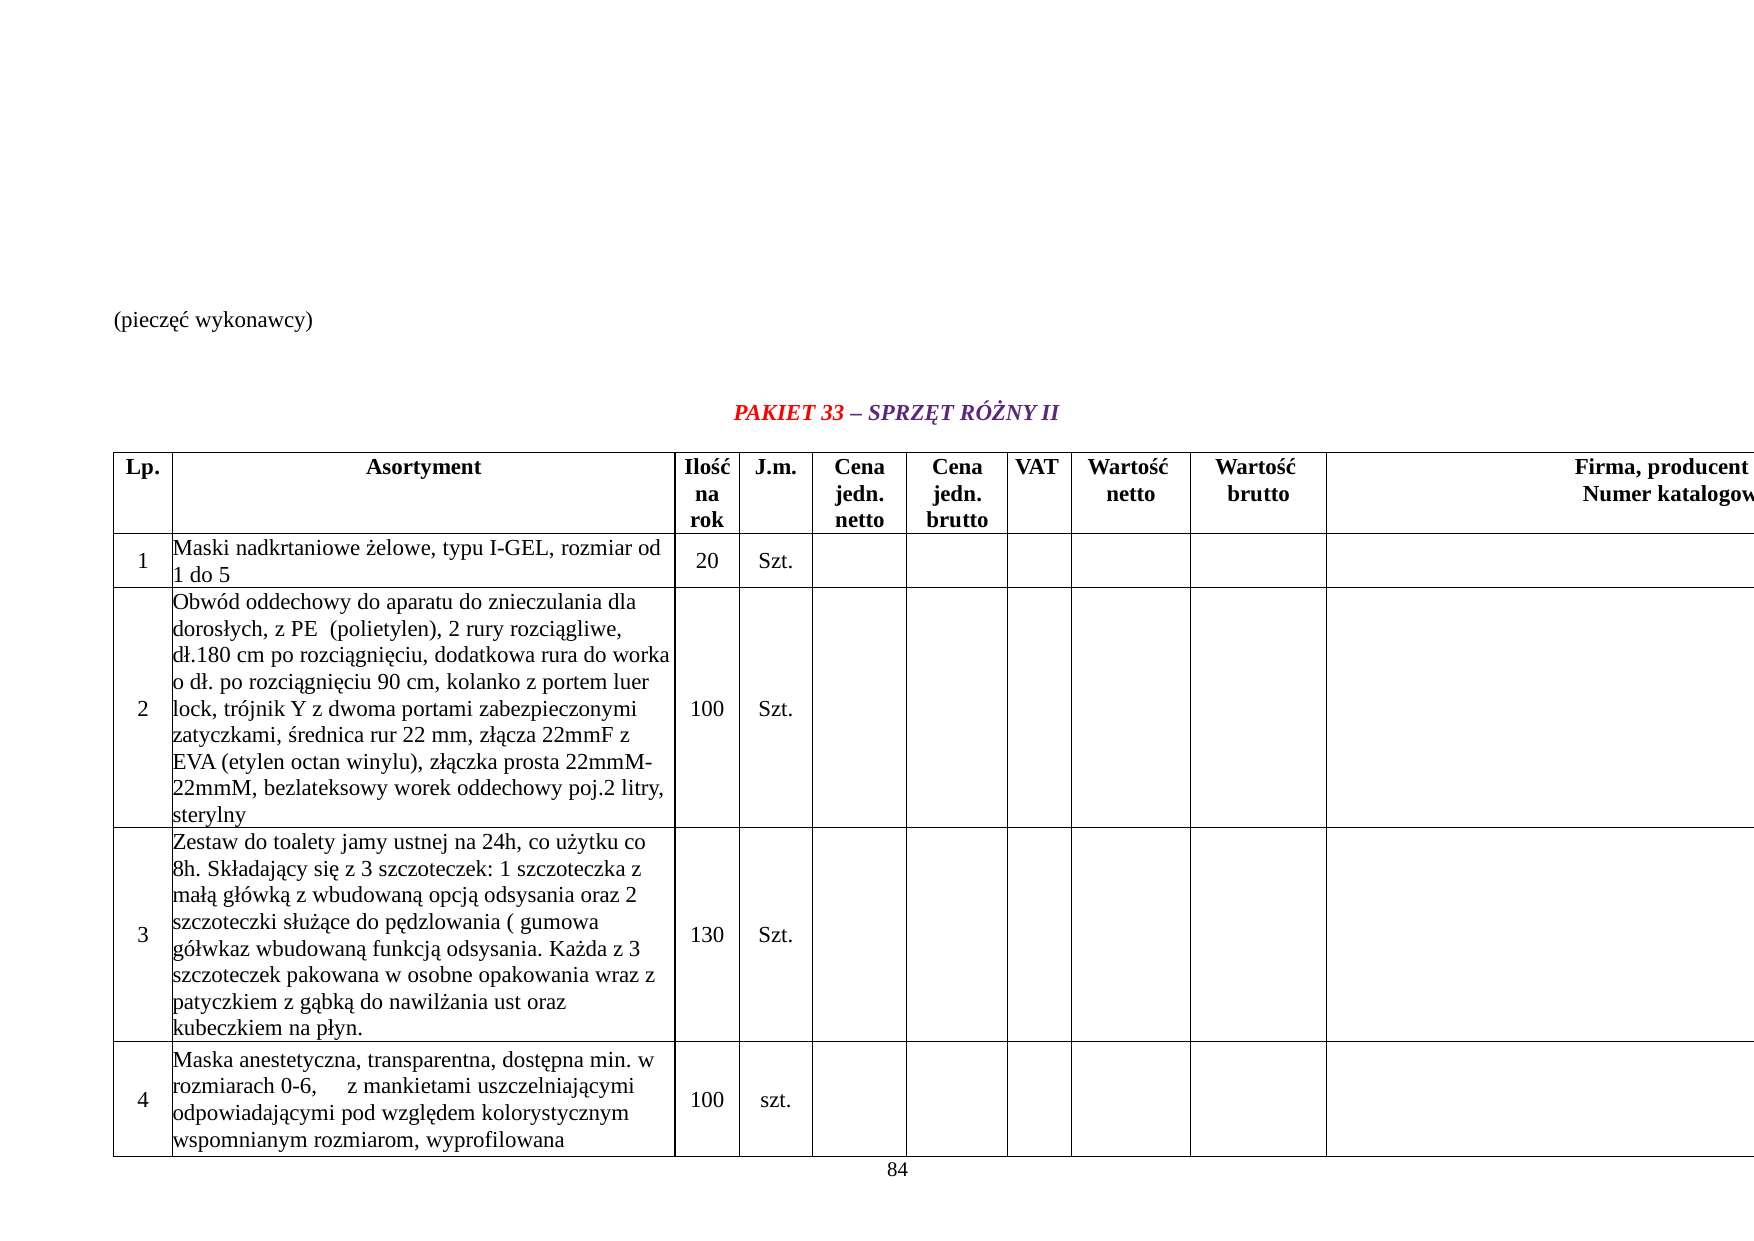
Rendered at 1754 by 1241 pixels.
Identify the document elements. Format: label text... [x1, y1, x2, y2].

table_cell Szt. [740, 828, 812, 1041]
table_cell [1072, 534, 1190, 587]
table_header Ilość na rok [676, 453, 739, 533]
table_cell [813, 588, 906, 827]
table_cell 130 [676, 828, 739, 1041]
table_header Cena jedn. brutto [907, 453, 1007, 533]
table_cell Maski nadkrtaniowe żelowe, typu I-GEL, rozmiar od 1 do 5 [173, 534, 674, 587]
table_cell 3 [114, 828, 172, 1041]
table_cell 4 [114, 1042, 172, 1156]
table_cell 20 [676, 534, 739, 587]
table_cell 1 [114, 534, 172, 587]
table_cell [1072, 1042, 1190, 1156]
table_cell Obwód oddechowy do aparatu do znieczulania dla dorosłych, z PE (polietylen), 2 rury rozciągliwe, dł.180 cm po rozciągnięciu, dodatkowa rura do worka o dł. po rozciągnięciu 90 cm, kolanko z portem luer lock, trójnik Y z dwoma portami zabezpieczonymi zatyczkami, średnica rur 22 mm, złącza 22mmF z EVA (etylen octan winylu), złączka prosta 22mmM-22mmM, bezlateksowy worek oddechowy poj.2 litry, sterylny [173, 588, 674, 827]
table_cell [1191, 588, 1326, 827]
table_cell [907, 534, 1007, 587]
table_cell [907, 828, 1007, 1041]
table_cell Zestaw do toalety jamy ustnej na 24h, co użytku co 8h. Składający się z 3 szczoteczek: 1 szczoteczka z małą główką z wbudowaną opcją odsysania oraz 2 szczoteczki służące do pędzlowania ( gumowa gółwkaz wbudowaną funkcją odsysania. Każda z 3 szczoteczek pakowana w osobne opakowania wraz z patyczkiem z gąbką do nawilżania ust oraz kubeczkiem na płyn. [173, 828, 674, 1041]
table_header Wartość brutto [1191, 453, 1326, 533]
table_cell [1327, 828, 1754, 1041]
table_cell [907, 588, 1007, 827]
table_header Cena jedn. netto [813, 453, 906, 533]
table_cell [1072, 588, 1190, 827]
table_cell [813, 534, 906, 587]
table_cell szt. [740, 1042, 812, 1156]
table_cell [1327, 588, 1754, 827]
table_cell [1008, 1042, 1071, 1156]
table_cell Maska anestetyczna, transparentna, dostępna min. w rozmiarach 0-6, z mankietami uszczelniającymi odpowiadającymi pod względem kolorystycznym wspomnianym rozmiarom, wyprofilowana [173, 1042, 674, 1156]
table_cell [813, 1042, 906, 1156]
table_header Lp. [114, 453, 172, 533]
table_cell [1008, 534, 1071, 587]
text (pieczęć wykonawcy) [113, 306, 1681, 333]
table_cell [1072, 828, 1190, 1041]
table_header Firma, producent Numer katalogowy [1327, 453, 1754, 533]
table_header VAT [1008, 453, 1071, 533]
table_header Asortyment [173, 453, 674, 533]
table_cell [1008, 828, 1071, 1041]
table_cell 2 [114, 588, 172, 827]
table_cell 100 [676, 1042, 739, 1156]
table_cell [1327, 1042, 1754, 1156]
table_cell [1191, 828, 1326, 1041]
table_cell [1327, 534, 1754, 587]
table_header Wartość netto [1072, 453, 1190, 533]
table_cell 100 [676, 588, 739, 827]
table_cell [1191, 1042, 1326, 1156]
table_header J.m. [740, 453, 812, 533]
table_cell [907, 1042, 1007, 1156]
subtitle PAKIET 33 – SPRZĘT RÓŻNY II [113, 399, 1681, 426]
table_cell [1008, 588, 1071, 827]
table_cell [813, 828, 906, 1041]
table_cell Szt. [740, 588, 812, 827]
table_cell Szt. [740, 534, 812, 587]
table_cell [1191, 534, 1326, 587]
